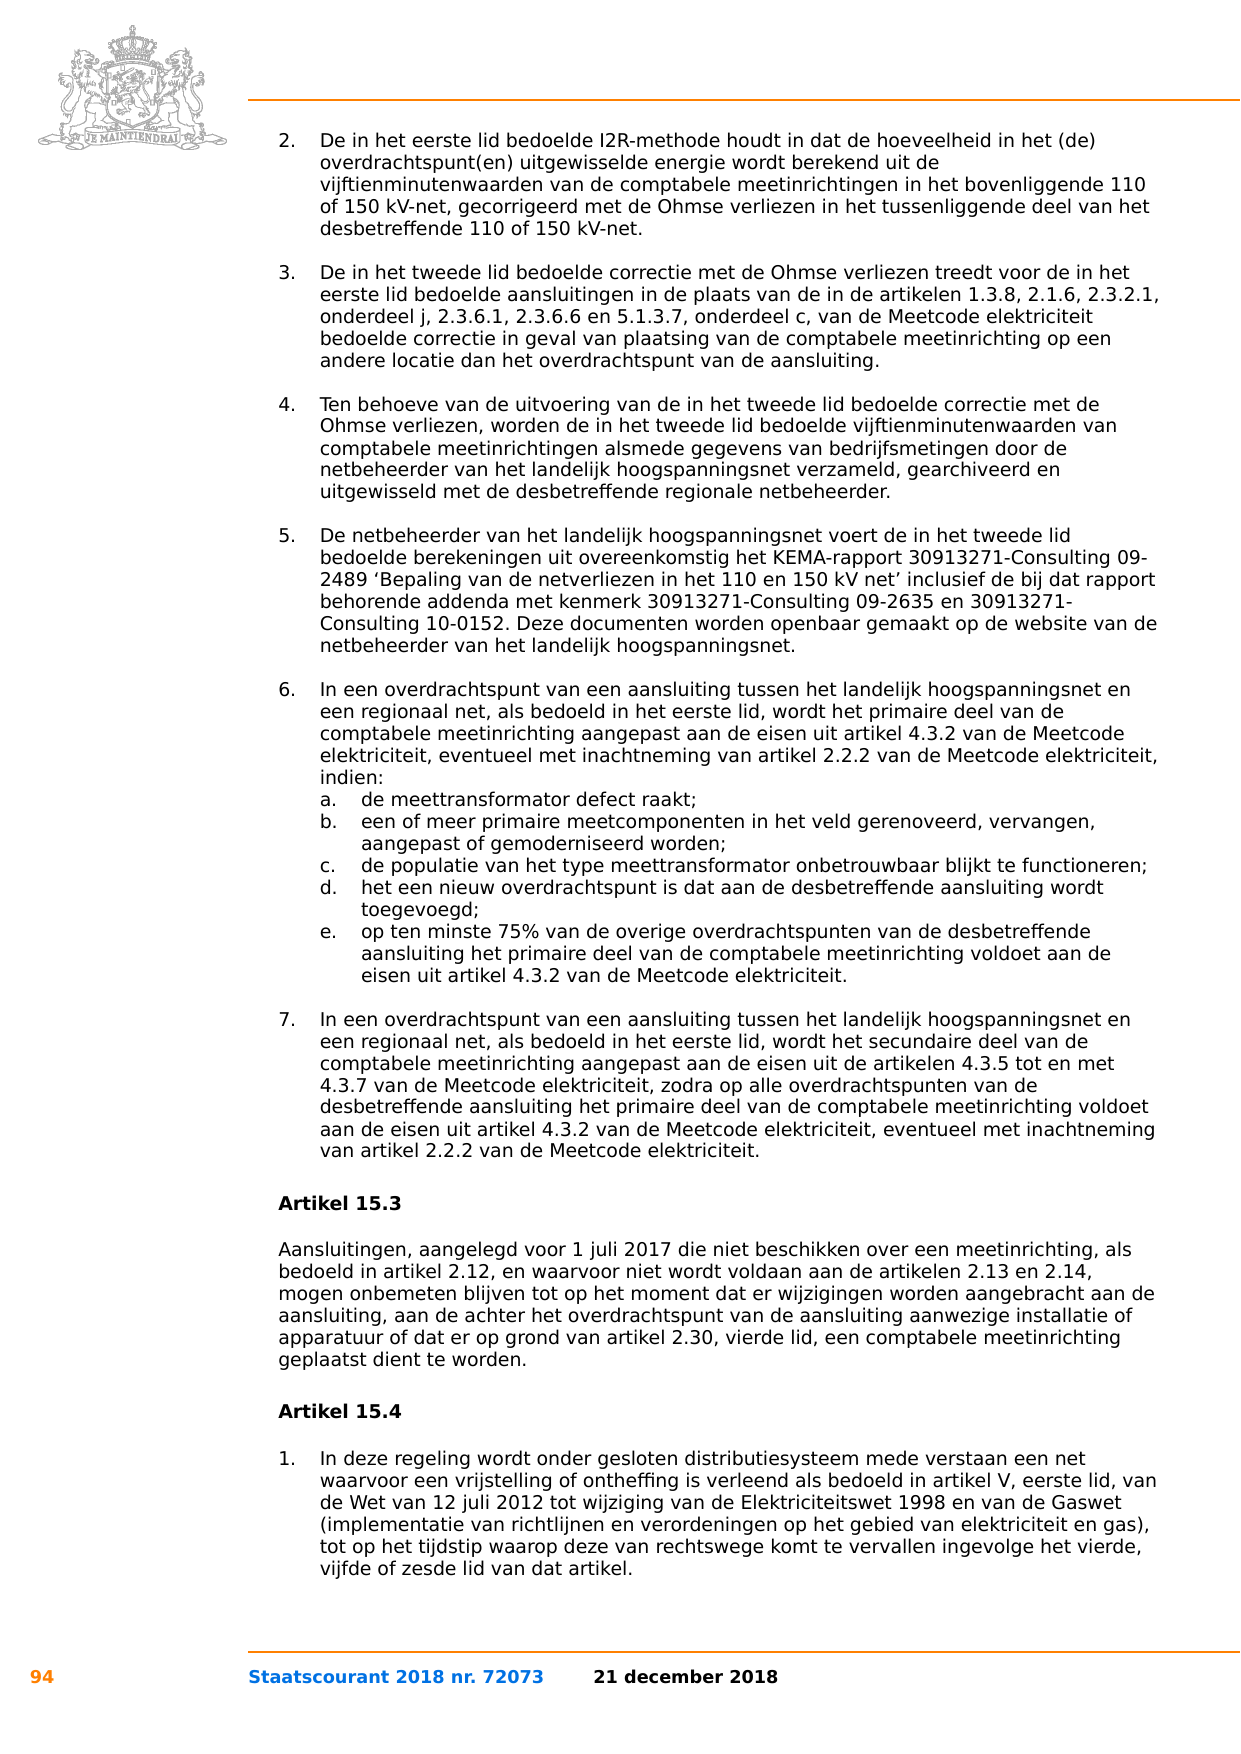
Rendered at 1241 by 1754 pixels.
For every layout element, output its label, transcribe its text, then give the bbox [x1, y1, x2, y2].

text 3. De in het tweede lid bedoelde correctie met de Ohmse verliezen treedt voor de in het eerste lid bedoelde aansluitingen in de plaats van de in de artikelen 1.3.8, 2.1.6, 2.3.2.1, onderdeel j, 2.3.6.1, 2.3.6.6 en 5.1.3.7, onderdeel c, van de Meetcode elektriciteit bedoelde correctie in geval van plaatsing van de comptabele meetinrichting op een andere locatie dan het overdrachtspunt van de aansluiting. [278, 262, 1163, 372]
picture [38, 25, 227, 150]
text Aansluitingen, aangelegd voor 1 juli 2017 die niet beschikken over een meetinrichting, als bedoeld in artikel 2.12, en waarvoor niet wordt voldaan aan de artikelen 2.13 en 2.14, mogen onbemeten blijven tot op het moment dat er wijzigingen worden aangebracht aan de aansluiting, aan de achter het overdrachtspunt van de aansluiting aanwezige installatie of apparatuur of dat er op grond van artikel 2.30, vierde lid, een comptabele meetinrichting geplaatst dient te worden. [278, 1239, 1163, 1371]
text 5. De netbeheerder van het landelijk hoogspanningsnet voert de in het tweede lid bedoelde berekeningen uit overeenkomstig het KEMA-rapport 30913271-Consulting 09-2489 ‘Bepaling van de netverliezen in het 110 en 150 kV net’ inclusief de bij dat rapport behorende addenda met kenmerk 30913271-Consulting 09-2635 en 30913271-Consulting 10-0152. Deze documenten worden openbaar gemaakt op de website van de netbeheerder van het landelijk hoogspanningsnet. [278, 525, 1163, 657]
text 4. Ten behoeve van de uitvoering van de in het tweede lid bedoelde correctie met de Ohmse verliezen, worden de in het tweede lid bedoelde vijftienminutenwaarden van comptabele meetinrichtingen alsmede gegevens van bedrijfsmetingen door de netbeheerder van het landelijk hoogspanningsnet verzameld, gearchiveerd en uitgewisseld met de desbetreffende regionale netbeheerder. [278, 393, 1163, 503]
text c. de populatie van het type meettransformator onbetrouwbaar blijkt te functioneren; [319, 855, 1163, 877]
text e. op ten minste 75% van de overige overdrachtspunten van de desbetreffende aansluiting het primaire deel van de comptabele meetinrichting voldoet aan de eisen uit artikel 4.3.2 van de Meetcode elektriciteit. [319, 921, 1163, 987]
text 2. De in het eerste lid bedoelde I2R-methode houdt in dat de hoeveelheid in het (de) overdrachtspunt(en) uitgewisselde energie wordt berekend uit de vijftienminutenwaarden van de comptabele meetinrichtingen in het bovenliggende 110 of 150 kV-net, gecorrigeerd met de Ohmse verliezen in het tussenliggende deel van het desbetreffende 110 of 150 kV-net. [278, 130, 1163, 240]
subtitle Artikel 15.3 [278, 1192, 1163, 1214]
text d. het een nieuw overdrachtspunt is dat aan de desbetreffende aansluiting wordt toegevoegd; [319, 877, 1163, 921]
text 1. In deze regeling wordt onder gesloten distributiesysteem mede verstaan een net waarvoor een vrijstelling of ontheffing is verleend als bedoeld in artikel V, eerste lid, van de Wet van 12 juli 2012 tot wijziging van de Elektriciteitswet 1998 en van de Gaswet (implementatie van richtlijnen en verordeningen op het gebied van elektriciteit en gas), tot op het tijdstip waarop deze van rechtswege komt te vervallen ingevolge het vierde, vijfde of zesde lid van dat artikel. [278, 1448, 1163, 1580]
text b. een of meer primaire meetcomponenten in het veld gerenoveerd, vervangen, aangepast of gemoderniseerd worden; [319, 811, 1163, 855]
text a. de meettransformator defect raakt; [319, 789, 1163, 811]
subtitle Artikel 15.4 [278, 1401, 1163, 1423]
text 6. In een overdrachtspunt van een aansluiting tussen het landelijk hoogspanningsnet en een regionaal net, als bedoeld in het eerste lid, wordt het primaire deel van de comptabele meetinrichting aangepast aan de eisen uit artikel 4.3.2 van de Meetcode elektriciteit, eventueel met inachtneming van artikel 2.2.2 van de Meetcode elektriciteit, indien: [278, 679, 1163, 789]
text 7. In een overdrachtspunt van een aansluiting tussen het landelijk hoogspanningsnet en een regionaal net, als bedoeld in het eerste lid, wordt het secundaire deel van de comptabele meetinrichting aangepast aan de eisen uit de artikelen 4.3.5 tot en met 4.3.7 van de Meetcode elektriciteit, zodra op alle overdrachtspunten van de desbetreffende aansluiting het primaire deel van de comptabele meetinrichting voldoet aan de eisen uit artikel 4.3.2 van de Meetcode elektriciteit, eventueel met inachtneming van artikel 2.2.2 van de Meetcode elektriciteit. [278, 1008, 1163, 1162]
